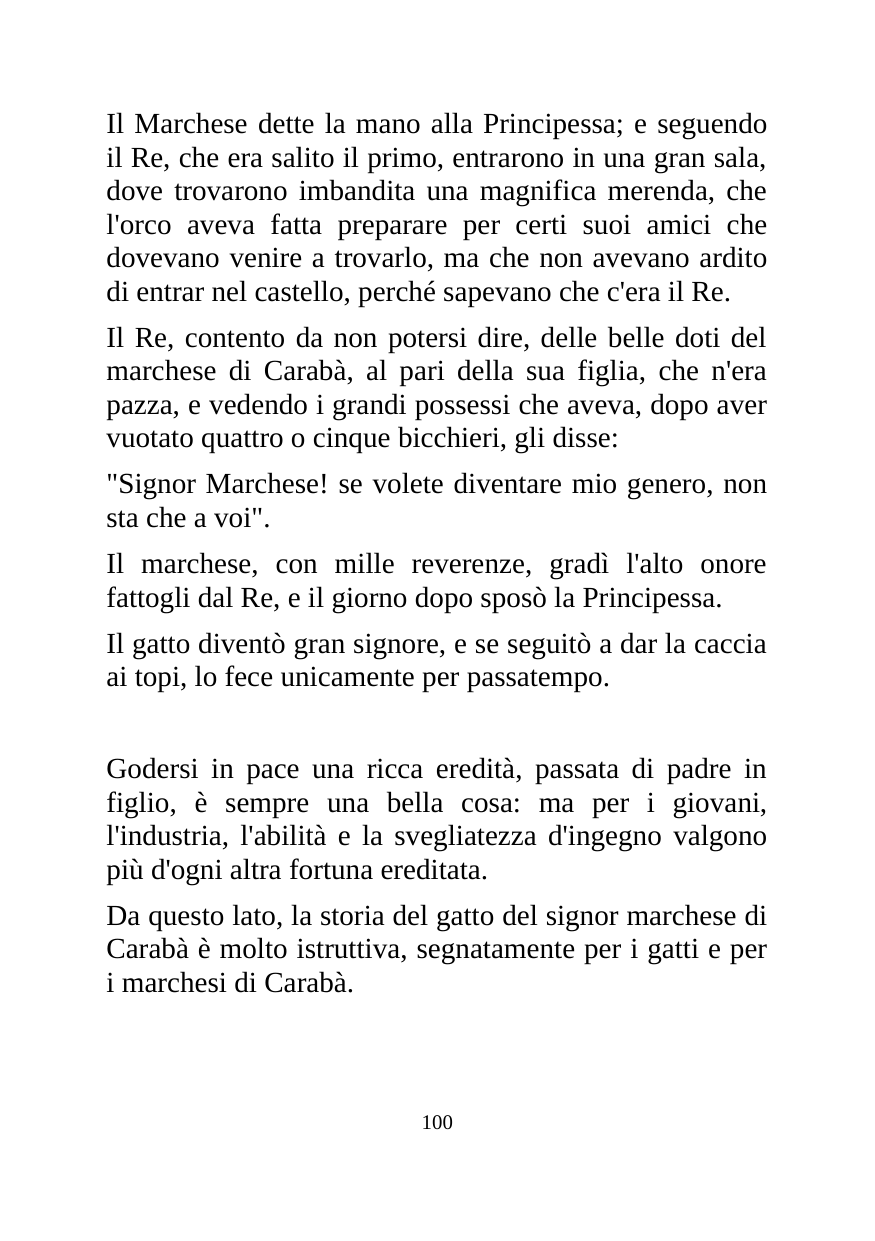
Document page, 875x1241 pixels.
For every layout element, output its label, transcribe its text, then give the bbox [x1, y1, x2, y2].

text "Signor Marchese! se volete diventare mio genero, non sta che a voi". [106, 467, 768, 534]
text Il gatto diventò gran signore, e se seguitò a dar la caccia ai topi, lo fece unicamente per passatempo. [106, 626, 768, 693]
text Da questo lato, la storia del gatto del signor marchese di Carabà è molto istruttiva, segnatamente per i gatti e per i marchesi di Carabà. [106, 898, 768, 999]
text Il marchese, con mille reverenze, gradì l'alto onore fattogli dal Re, e il giorno dopo sposò la Principessa. [106, 546, 768, 613]
text Il Marchese dette la mano alla Principessa; e seguendo il Re, che era salito il primo, entrarono in una gran sala, dove trovarono imbandita una magnifica merenda, che l'orco aveva fatta preparare per certi suoi amici che dovevano venire a trovarlo, ma che non avevano ardito di entrar nel castello, perché sapevano che c'era il Re. [106, 106, 768, 307]
text Il Re, contento da non potersi dire, delle belle doti del marchese di Carabà, al pari della sua figlia, che n'era pazza, e vedendo i grandi possessi che aveva, dopo aver vuotato quattro o cinque bicchieri, gli disse: [106, 320, 768, 454]
text Godersi in pace una ricca eredità, passata di padre in figlio, è sempre una bella cosa: ma per i giovani, l'industria, l'abilità e la svegliatezza d'ingegno valgono più d'ogni altra fortuna ereditata. [106, 751, 768, 886]
